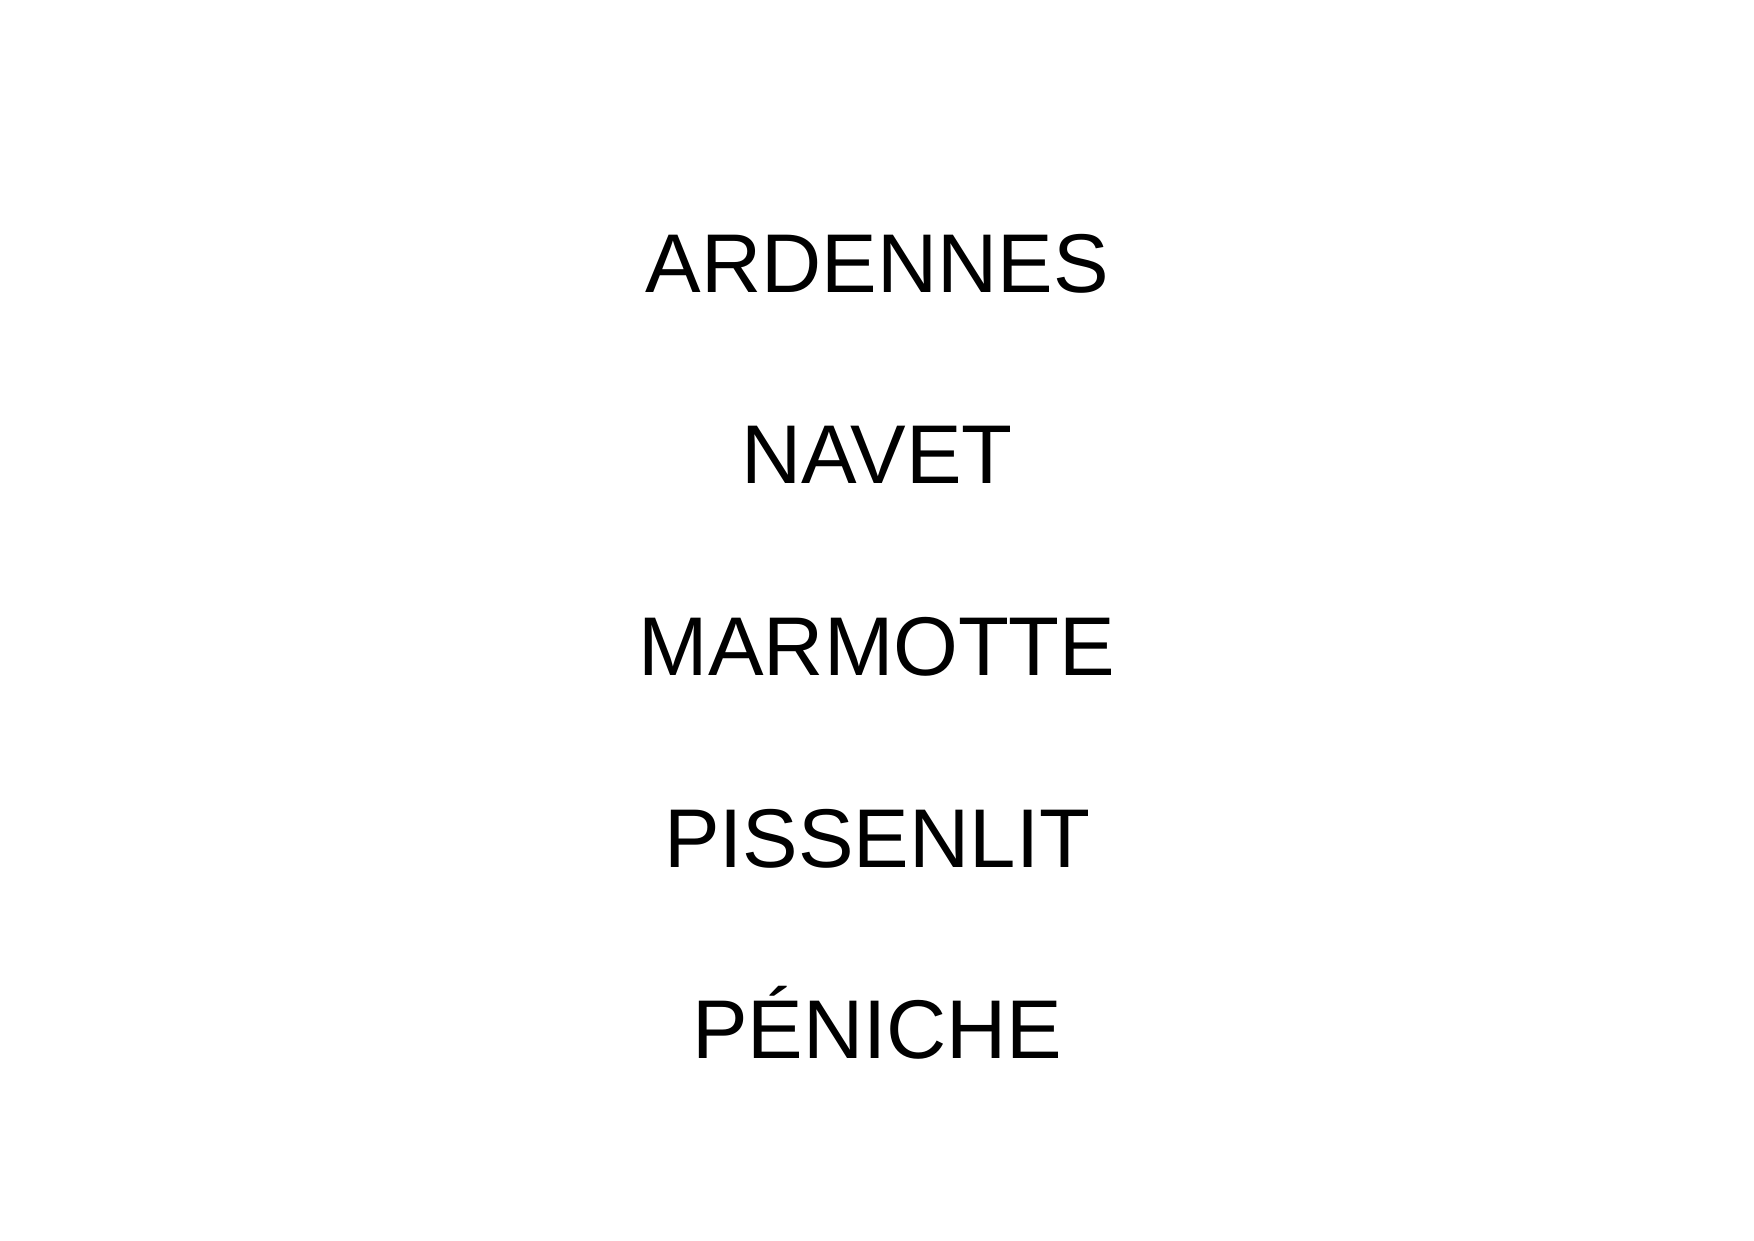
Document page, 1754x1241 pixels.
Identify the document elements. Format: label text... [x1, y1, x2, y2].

text MARMOTTE [118, 597, 1636, 693]
text PÉNICHE [118, 981, 1636, 1076]
text NAVET [118, 406, 1636, 501]
text ARDENNES [118, 214, 1636, 310]
text PISSENLIT [118, 789, 1636, 885]
